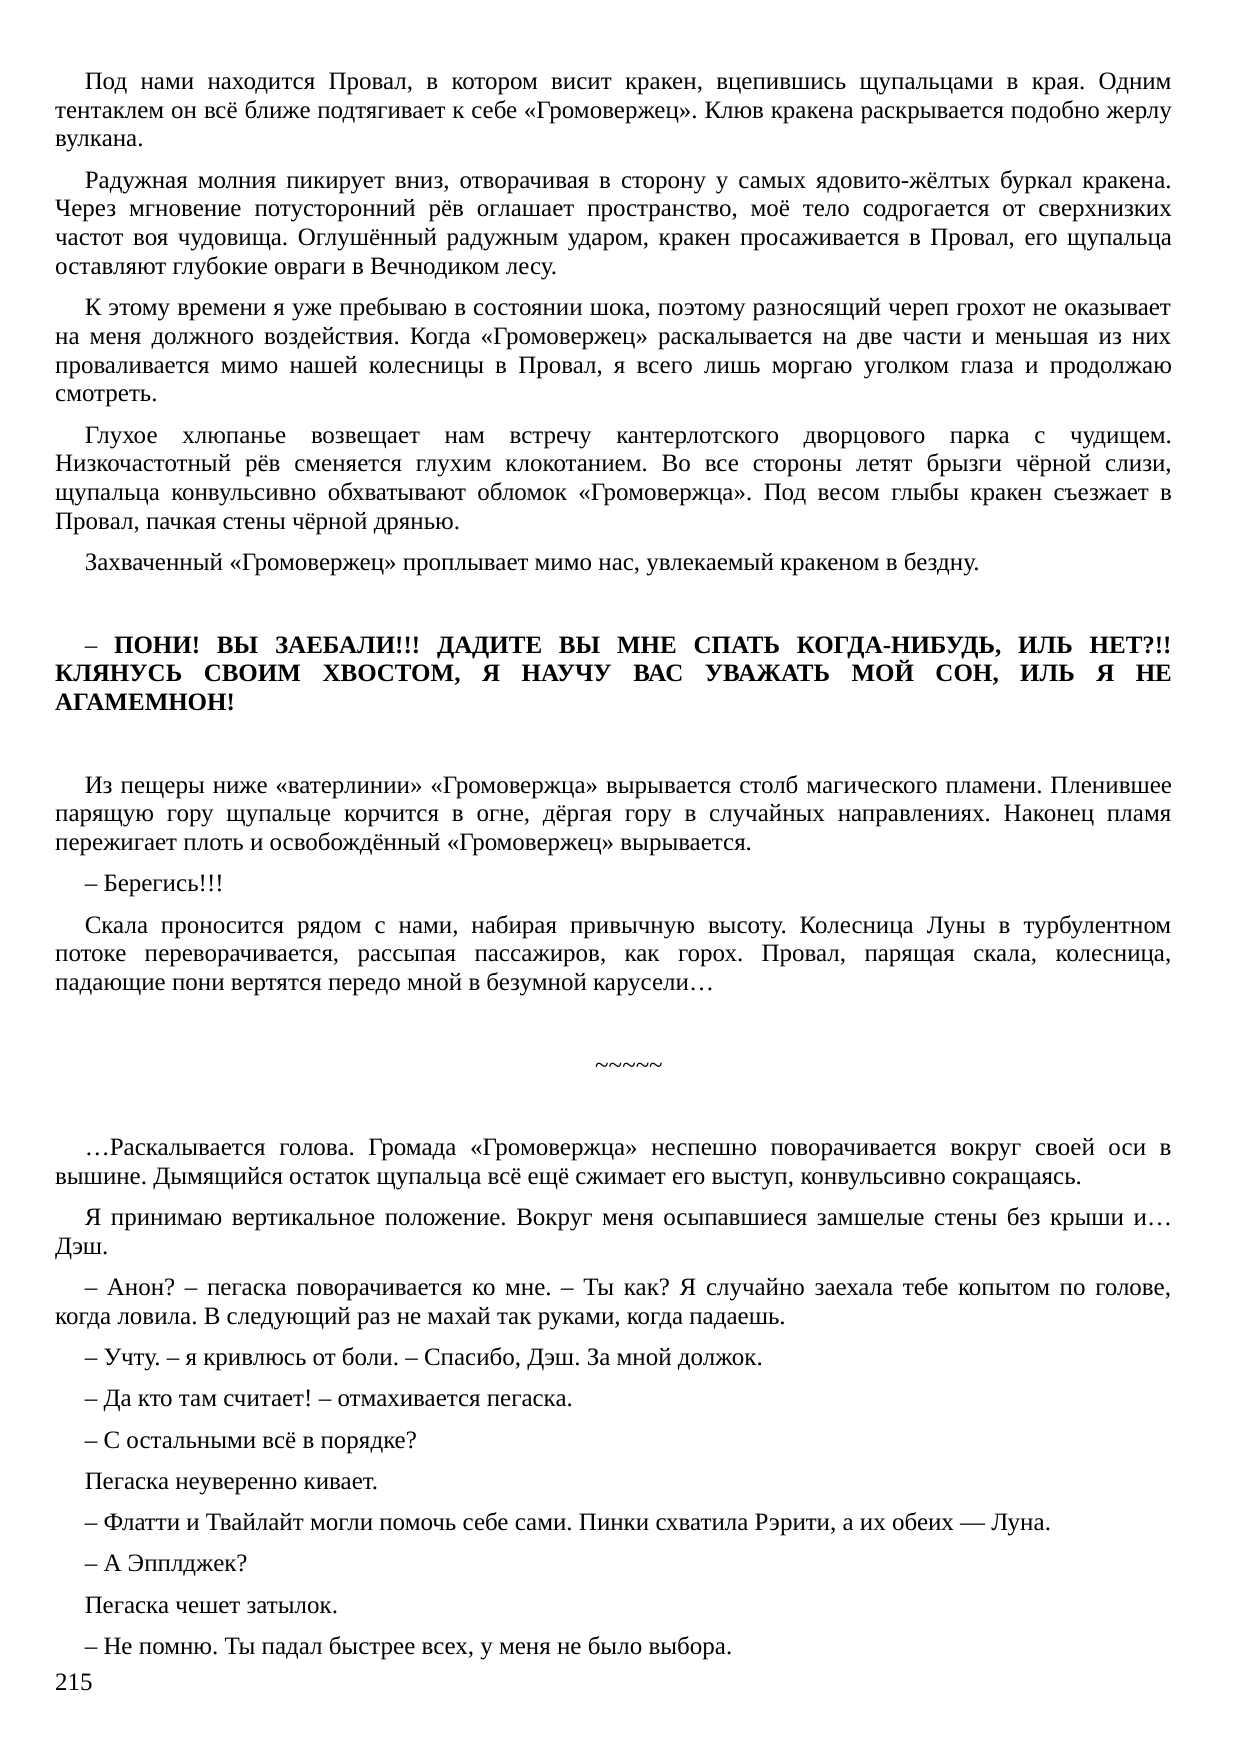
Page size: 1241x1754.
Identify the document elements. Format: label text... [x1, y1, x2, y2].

text – А Эпплджек? [55, 1548, 1173, 1577]
text …Раскалывается голова. Громада «Громовержца» неспешно поворачивается вокруг своей оси в вышине. Дымящийся остаток щупальца всё ещё сжимает его выступ, конвульсивно сокращаясь. [55, 1132, 1173, 1190]
text – Флатти и Твайлайт могли помочь себе сами. Пинки схватила Рэрити, а их обеих — Луна. [55, 1507, 1173, 1536]
text – Не помню. Ты падал быстрее всех, у меня не было выбора. [55, 1631, 1173, 1660]
text Глухое хлюпанье возвещает нам встречу кантерлотского дворцового парка с чудищем. Низкочастотный рёв сменяется глухим клокотанием. Во все стороны летят брызги чёрной слизи, щупальца конвульсивно обхватывают обломок «Громовержца». Под весом глыбы кракен съезжает в Провал, пачкая стены чёрной дрянью. [55, 420, 1173, 535]
text ~~~~~ [55, 1050, 1173, 1078]
text – Да кто там считает! – отмахивается пегаска. [55, 1383, 1173, 1412]
text Из пещеры ниже «ватерлинии» «Громовержца» вырывается столб магического пламени. Пленившее парящую гору щупальце корчится в огне, дёргая гору в случайных направлениях. Наконец пламя пережигает плоть и освобождённый «Громовержец» вырывается. [55, 770, 1173, 856]
text Я принимаю вертикальное положение. Вокруг меня осыпавшиеся замшелые стены без крыши и… Дэш. [55, 1202, 1173, 1260]
text – ПОНИ! ВЫ ЗАЕБАЛИ!!! ДАДИТЕ ВЫ МНЕ СПАТЬ КОГДА-НИБУДЬ, ИЛЬ НЕТ?!! КЛЯНУСЬ СВОИМ ХВОСТОМ, Я НАУЧУ ВАС УВАЖАТЬ МОЙ СОН, ИЛЬ Я НЕ АГАМЕМНОН! [55, 630, 1173, 716]
text К этому времени я уже пребываю в состоянии шока, поэтому разносящий череп грохот не оказывает на меня должного воздействия. Когда «Громовержец» раскалывается на две части и меньшая из них проваливается мимо нашей колесницы в Провал, я всего лишь моргаю уголком глаза и продолжаю смотреть. [55, 292, 1173, 407]
text – Берегись!!! [55, 868, 1173, 897]
text – Учту. – я кривлюсь от боли. – Спасибо, Дэш. За мной должок. [55, 1342, 1173, 1371]
text Пегаска неуверенно кивает. [55, 1466, 1173, 1495]
text – С остальными всё в порядке? [55, 1425, 1173, 1453]
text – Анон? – пегаска поворачивается ко мне. – Ты как? Я случайно заехала тебе копытом по голове, когда ловила. В следующий раз не махай так руками, когда падаешь. [55, 1272, 1173, 1330]
text Под нами находится Провал, в котором висит кракен, вцепившись щупальцами в края. Одним тентаклем он всё ближе подтягивает к себе «Громовержец». Клюв кракена раскрывается подобно жерлу вулкана. [55, 66, 1173, 152]
text Захваченный «Громовержец» проплывает мимо нас, увлекаемый кракеном в бездну. [55, 547, 1173, 576]
text Пегаска чешет затылок. [55, 1590, 1173, 1618]
text Радужная молния пикирует вниз, отворачивая в сторону у самых ядовито-жёлтых буркал кракена. Через мгновение потусторонний рёв оглашает пространство, моё тело содрогается от сверхнизких частот воя чудовища. Оглушённый радужным ударом, кракен просаживается в Провал, его щупальца оставляют глубокие овраги в Вечнодиком лесу. [55, 165, 1173, 280]
text Скала проносится рядом с нами, набирая привычную высоту. Колесница Луны в турбулентном потоке переворачивается, рассыпая пассажиров, как горох. Провал, парящая скала, колесница, падающие пони вертятся передо мной в безумной карусели… [55, 910, 1173, 996]
